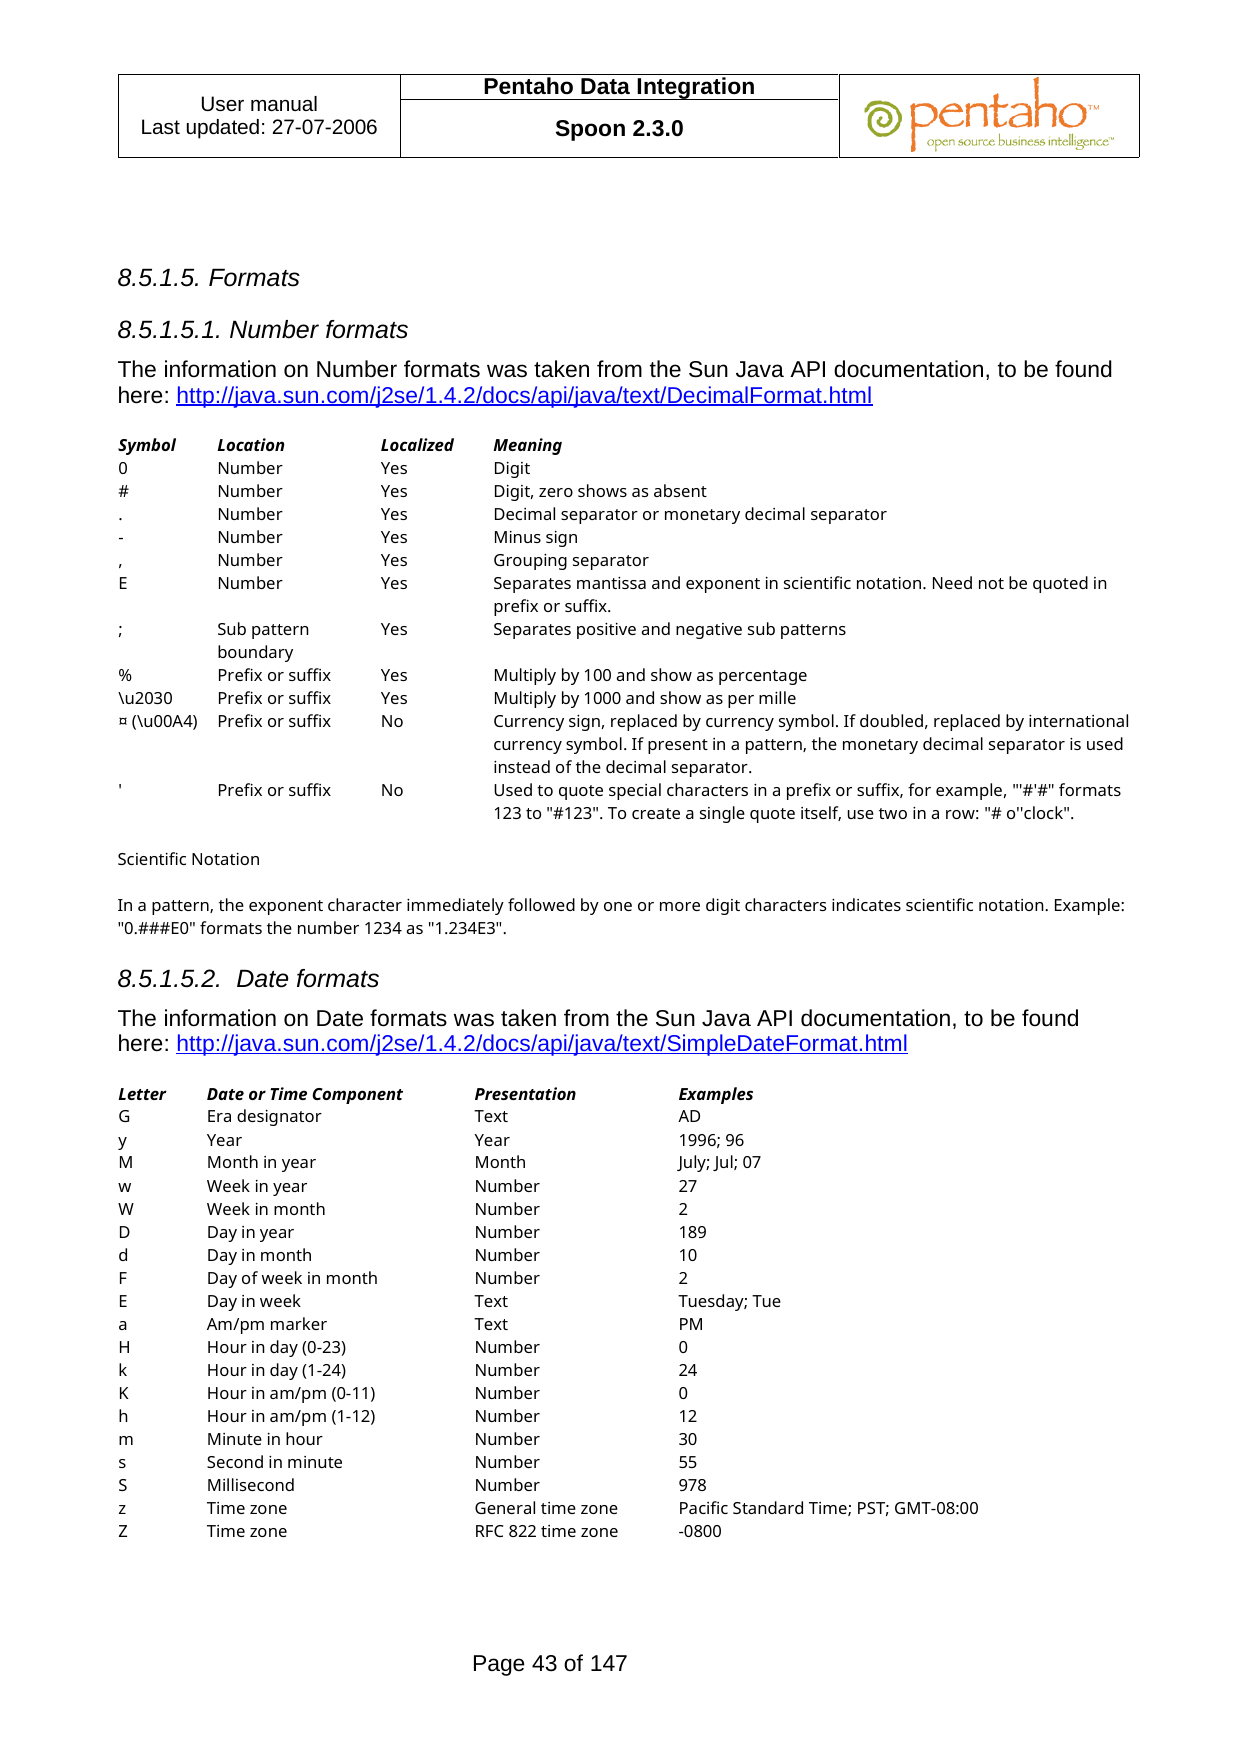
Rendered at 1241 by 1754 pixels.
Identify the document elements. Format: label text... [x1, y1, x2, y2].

table_cell Number [217, 549, 381, 571]
table_cell Number [474, 1358, 678, 1381]
table_cell 55 [678, 1450, 1082, 1473]
table_cell 27 [678, 1174, 1082, 1197]
table_cell K [118, 1381, 207, 1404]
table_cell 0 [678, 1381, 1082, 1404]
table_cell h [118, 1404, 207, 1427]
table_cell Text [474, 1312, 678, 1335]
table_header Presentation [474, 1082, 678, 1105]
table_cell Yes [381, 687, 493, 709]
table_cell Separates mantissa and exponent in scientific notation. Need not be quoted in prefix or suffix. [493, 571, 1131, 617]
text The information on Number formats was taken from the Sun Java API documentation, to be found here: http://java.sun.com/j2se/1.4.2/docs/api/java/text/DecimalFormat.html [117, 357, 1137, 408]
table_cell Time zone [207, 1496, 474, 1519]
table_cell July; Jul; 07 [678, 1151, 1082, 1174]
table_cell Am/pm marker [207, 1312, 474, 1335]
table_cell Yes [381, 549, 493, 571]
table_cell Number [474, 1427, 678, 1450]
table_cell Decimal separator or monetary decimal separator [493, 503, 1131, 525]
table_cell Number [474, 1381, 678, 1404]
table_cell Hour in day (1-24) [207, 1358, 474, 1381]
table_cell General time zone [474, 1496, 678, 1519]
table_cell z [118, 1496, 207, 1519]
subtitle Formats [117, 263, 1137, 291]
table_cell Yes [381, 664, 493, 687]
table_cell 189 [678, 1220, 1082, 1243]
table_cell Pacific Standard Time; PST; GMT-08:00 [678, 1496, 1082, 1519]
table_cell Year [207, 1128, 474, 1151]
table_cell Yes [381, 618, 493, 663]
table_cell Yes [381, 571, 493, 617]
table_header Localized [381, 433, 493, 456]
table_cell s [118, 1450, 207, 1473]
table_cell 0 [118, 456, 217, 479]
table_cell G [118, 1105, 207, 1128]
table_cell Hour in day (0-23) [207, 1335, 474, 1358]
table_cell Number [217, 456, 381, 479]
table_cell Number [217, 571, 381, 617]
table_cell E [118, 1289, 207, 1312]
table_cell Sub pattern boundary [217, 618, 381, 663]
table_cell y [118, 1128, 207, 1151]
table_cell , [118, 549, 217, 571]
table_cell Prefix or suffix [217, 687, 381, 709]
table_cell -0800 [678, 1519, 1082, 1542]
table_cell Prefix or suffix [217, 710, 381, 779]
table_cell Prefix or suffix [217, 779, 381, 825]
table_cell Day of week in month [207, 1266, 474, 1289]
table_cell Time zone [207, 1519, 474, 1542]
table_cell 2 [678, 1197, 1082, 1220]
table_cell D [118, 1220, 207, 1243]
text Scientific Notation [117, 848, 1137, 871]
table_cell ; [118, 618, 217, 663]
table_header Date or Time Component [207, 1082, 474, 1105]
table_cell Minus sign [493, 525, 1131, 548]
table_cell 978 [678, 1473, 1082, 1496]
table_cell Hour in am/pm (0-11) [207, 1381, 474, 1404]
table_cell Number [474, 1243, 678, 1266]
table_cell w [118, 1174, 207, 1197]
table_cell Millisecond [207, 1473, 474, 1496]
table_cell 2 [678, 1266, 1082, 1289]
table_cell Day in month [207, 1243, 474, 1266]
table_cell Number [474, 1473, 678, 1496]
table_cell No [381, 710, 493, 779]
table_cell AD [678, 1105, 1082, 1128]
table_cell Multiply by 1000 and show as per mille [493, 687, 1131, 709]
table_cell ¤ (\u00A4) [118, 710, 217, 779]
table_cell d [118, 1243, 207, 1266]
table_cell 24 [678, 1358, 1082, 1381]
table_cell Week in month [207, 1197, 474, 1220]
subtitle Number formats [117, 316, 1137, 344]
table_cell # [118, 479, 217, 502]
table_cell Era designator [207, 1105, 474, 1128]
text In a pattern, the exponent character immediately followed by one or more digit characters indicates scientific notation. Example: "0.###E0" formats the number 1234 as "1.234E3". [117, 894, 1137, 940]
table_cell Used to quote special characters in a prefix or suffix, for example, "'#'#" formats 123 to "#123". To create a single quote itself, use two in a row: "# o''clock". [493, 779, 1131, 825]
table_cell Separates positive and negative sub patterns [493, 618, 1131, 663]
table_cell Text [474, 1289, 678, 1312]
table_cell k [118, 1358, 207, 1381]
table_cell Yes [381, 479, 493, 502]
table_cell m [118, 1427, 207, 1450]
table_cell Hour in am/pm (1-12) [207, 1404, 474, 1427]
table_cell 0 [678, 1335, 1082, 1358]
table_cell W [118, 1197, 207, 1220]
table_cell Number [474, 1450, 678, 1473]
table_cell M [118, 1151, 207, 1174]
table_cell Multiply by 100 and show as percentage [493, 664, 1131, 687]
table_cell No [381, 779, 493, 825]
table_header Examples [678, 1082, 1082, 1105]
table_cell 30 [678, 1427, 1082, 1450]
table_cell - [118, 525, 217, 548]
table_cell Tuesday; Tue [678, 1289, 1082, 1312]
table_cell 1996; 96 [678, 1128, 1082, 1151]
table_cell Currency sign, replaced by currency symbol. If doubled, replaced by international currency symbol. If present in a pattern, the monetary decimal separator is used instead of the decimal separator. [493, 710, 1131, 779]
table_cell F [118, 1266, 207, 1289]
text The information on Date formats was taken from the Sun Java API documentation, to be found here: http://java.sun.com/j2se/1.4.2/docs/api/java/text/SimpleDateFormat.html [117, 1005, 1137, 1056]
table_cell Number [217, 503, 381, 525]
table_cell Prefix or suffix [217, 664, 381, 687]
table_cell Yes [381, 503, 493, 525]
table_cell Month in year [207, 1151, 474, 1174]
table_cell Second in minute [207, 1450, 474, 1473]
table_cell Yes [381, 525, 493, 548]
table_cell Grouping separator [493, 549, 1131, 571]
table_cell Number [474, 1174, 678, 1197]
table_cell Day in week [207, 1289, 474, 1312]
table_cell Z [118, 1519, 207, 1542]
table_cell Number [217, 525, 381, 548]
table_cell Number [474, 1335, 678, 1358]
table_header Meaning [493, 433, 1131, 456]
table_cell . [118, 503, 217, 525]
table_cell a [118, 1312, 207, 1335]
table_cell Number [474, 1404, 678, 1427]
table_cell RFC 822 time zone [474, 1519, 678, 1542]
table_cell Yes [381, 456, 493, 479]
table_cell ' [118, 779, 217, 825]
table_header Symbol [118, 433, 217, 456]
table_header Letter [118, 1082, 207, 1105]
table_cell Digit, zero shows as absent [493, 479, 1131, 502]
table_cell PM [678, 1312, 1082, 1335]
table_cell Digit [493, 456, 1131, 479]
table_cell Day in year [207, 1220, 474, 1243]
table_cell Year [474, 1128, 678, 1151]
table_cell Text [474, 1105, 678, 1128]
table_cell Minute in hour [207, 1427, 474, 1450]
table_cell 10 [678, 1243, 1082, 1266]
table_cell Number [217, 479, 381, 502]
table_cell Number [474, 1266, 678, 1289]
table_cell 12 [678, 1404, 1082, 1427]
table_cell E [118, 571, 217, 617]
table_header Location [217, 433, 381, 456]
table_cell % [118, 664, 217, 687]
table_cell Number [474, 1220, 678, 1243]
table_cell S [118, 1473, 207, 1496]
table_cell Month [474, 1151, 678, 1174]
subtitle Date formats [117, 965, 1137, 993]
table_cell Number [474, 1197, 678, 1220]
table_cell Week in year [207, 1174, 474, 1197]
table_cell \u2030 [118, 687, 217, 709]
table_cell H [118, 1335, 207, 1358]
